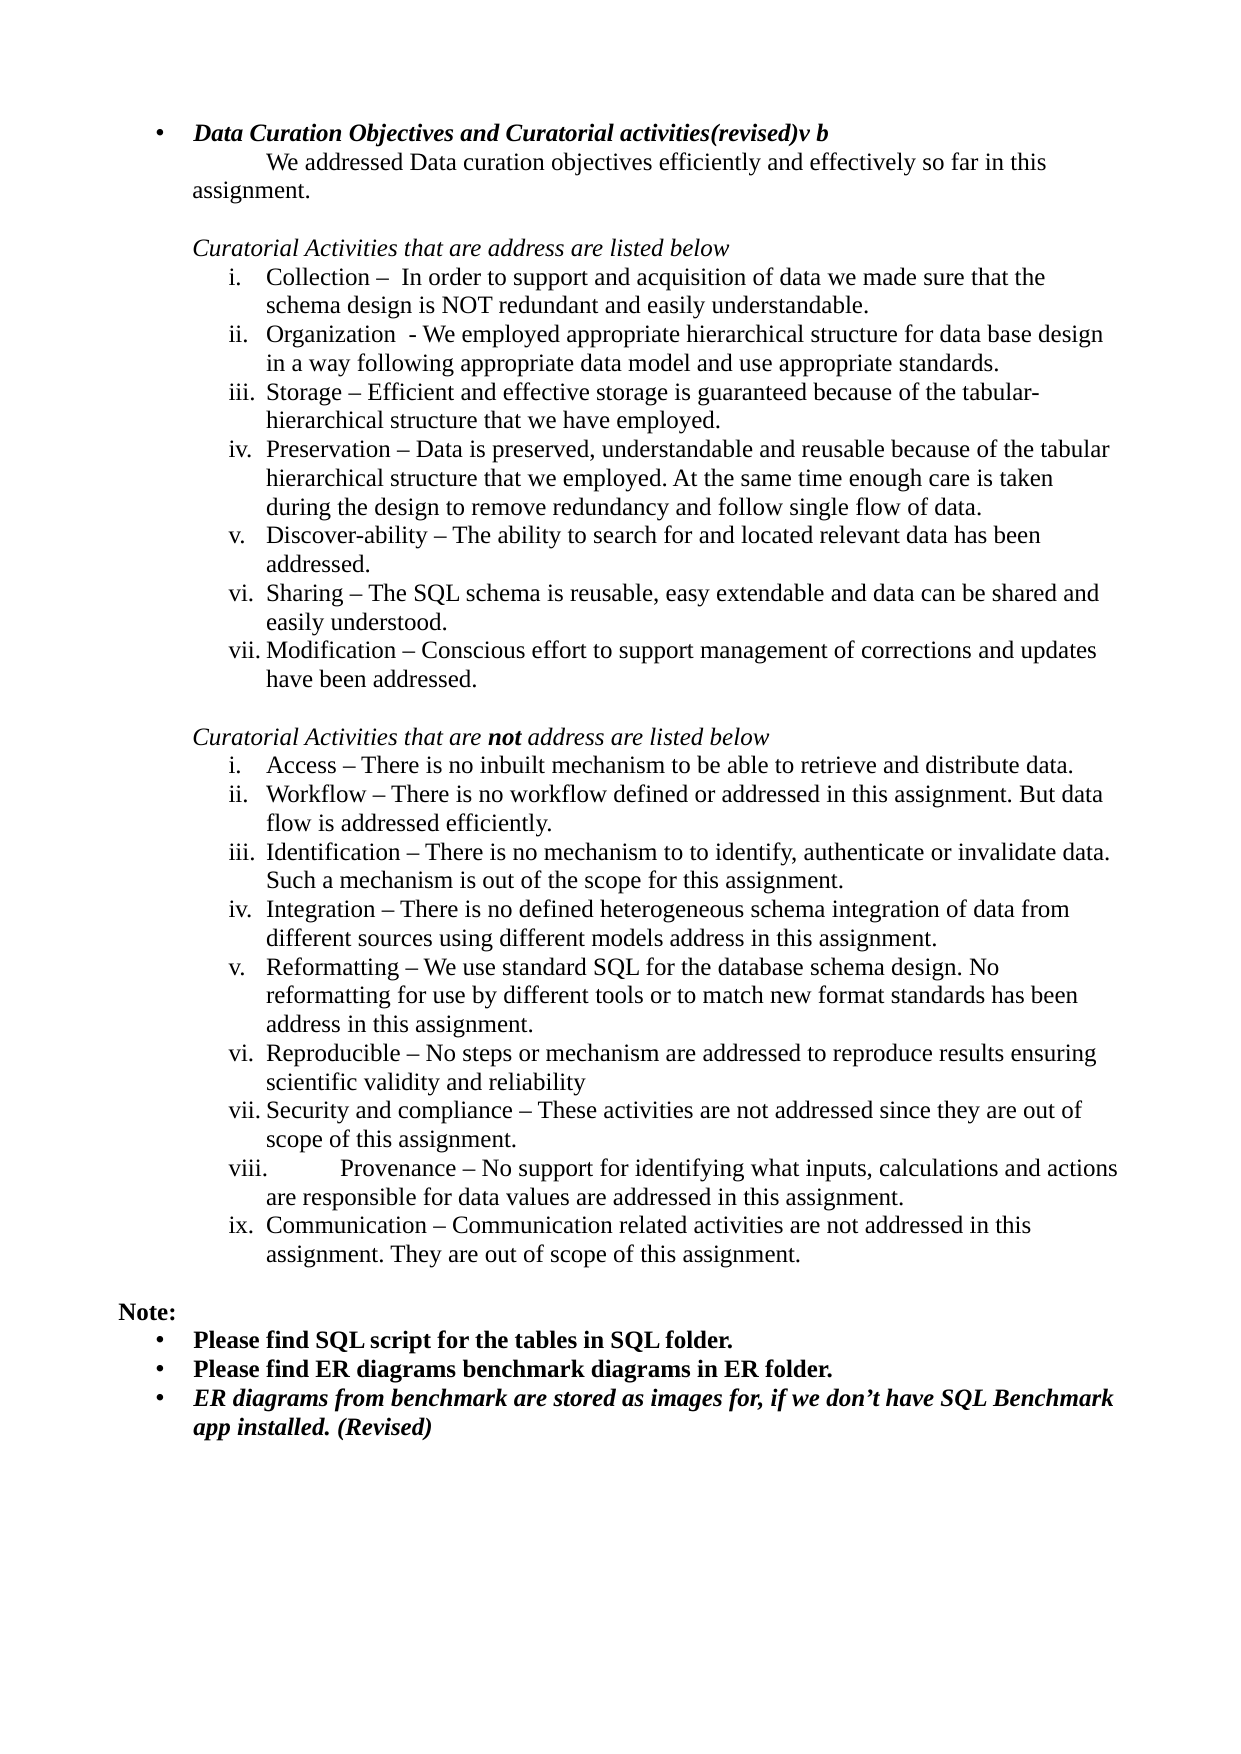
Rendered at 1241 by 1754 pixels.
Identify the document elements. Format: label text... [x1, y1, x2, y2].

list ER diagrams from benchmark are stored as images for, if we don’t have SQL Benchmark app installed. (Revised) [156, 1383, 1122, 1441]
list Provenance – No support for identifying what inputs, calculations and actions are responsible for data values are addressed in this assignment. [228, 1153, 1122, 1211]
list Please find SQL script for the tables in SQL folder. [156, 1326, 1122, 1354]
text Note: [118, 1297, 1122, 1326]
list Identification – There is no mechanism to to identify, authenticate or invalidate data. Such a mechanism is out of the scope for this assignment. [228, 837, 1122, 894]
list Modification – Conscious effort to support management of corrections and updates have been addressed. [228, 636, 1122, 693]
text Curatorial Activities that are address are listed below [192, 233, 1122, 262]
list Security and compliance – These activities are not addressed since they are out of scope of this assignment. [228, 1096, 1122, 1153]
list Please find ER diagrams benchmark diagrams in ER folder. [156, 1354, 1122, 1383]
list Data Curation Objectives and Curatorial activities(revised)v b [156, 118, 1122, 147]
list Integration – There is no defined heterogeneous schema integration of data from different sources using different models address in this assignment. [228, 894, 1122, 952]
text Curatorial Activities that are not address are listed below [192, 722, 1122, 751]
text We addressed Data curation objectives efficiently and effectively so far in this assignment. [192, 147, 1122, 204]
list Discover-ability – The ability to search for and located relevant data has been addressed. [228, 521, 1122, 578]
list Reformatting – We use standard SQL for the database schema design. No reformatting for use by different tools or to match new format standards has been address in this assignment. [228, 952, 1122, 1038]
list Storage – Efficient and effective storage is guaranteed because of the tabular-hierarchical structure that we have employed. [228, 377, 1122, 434]
list Reproducible – No steps or mechanism are addressed to reproduce results ensuring scientific validity and reliability [228, 1038, 1122, 1096]
list Workflow – There is no workflow defined or addressed in this assignment. But data flow is addressed efficiently. [228, 779, 1122, 837]
list Sharing – The SQL schema is reusable, easy extendable and data can be shared and easily understood. [228, 578, 1122, 636]
list Organization - We employed appropriate hierarchical structure for data base design in a way following appropriate data model and use appropriate standards. [228, 319, 1122, 377]
list Access – There is no inbuilt mechanism to be able to retrieve and distribute data. [228, 751, 1122, 779]
list Communication – Communication related activities are not addressed in this assignment. They are out of scope of this assignment. [228, 1211, 1122, 1268]
list Preservation – Data is preserved, understandable and reusable because of the tabular hierarchical structure that we employed. At the same time enough care is taken during the design to remove redundancy and follow single flow of data. [228, 434, 1122, 521]
list Collection – In order to support and acquisition of data we made sure that the schema design is NOT redundant and easily understandable. [228, 262, 1122, 319]
